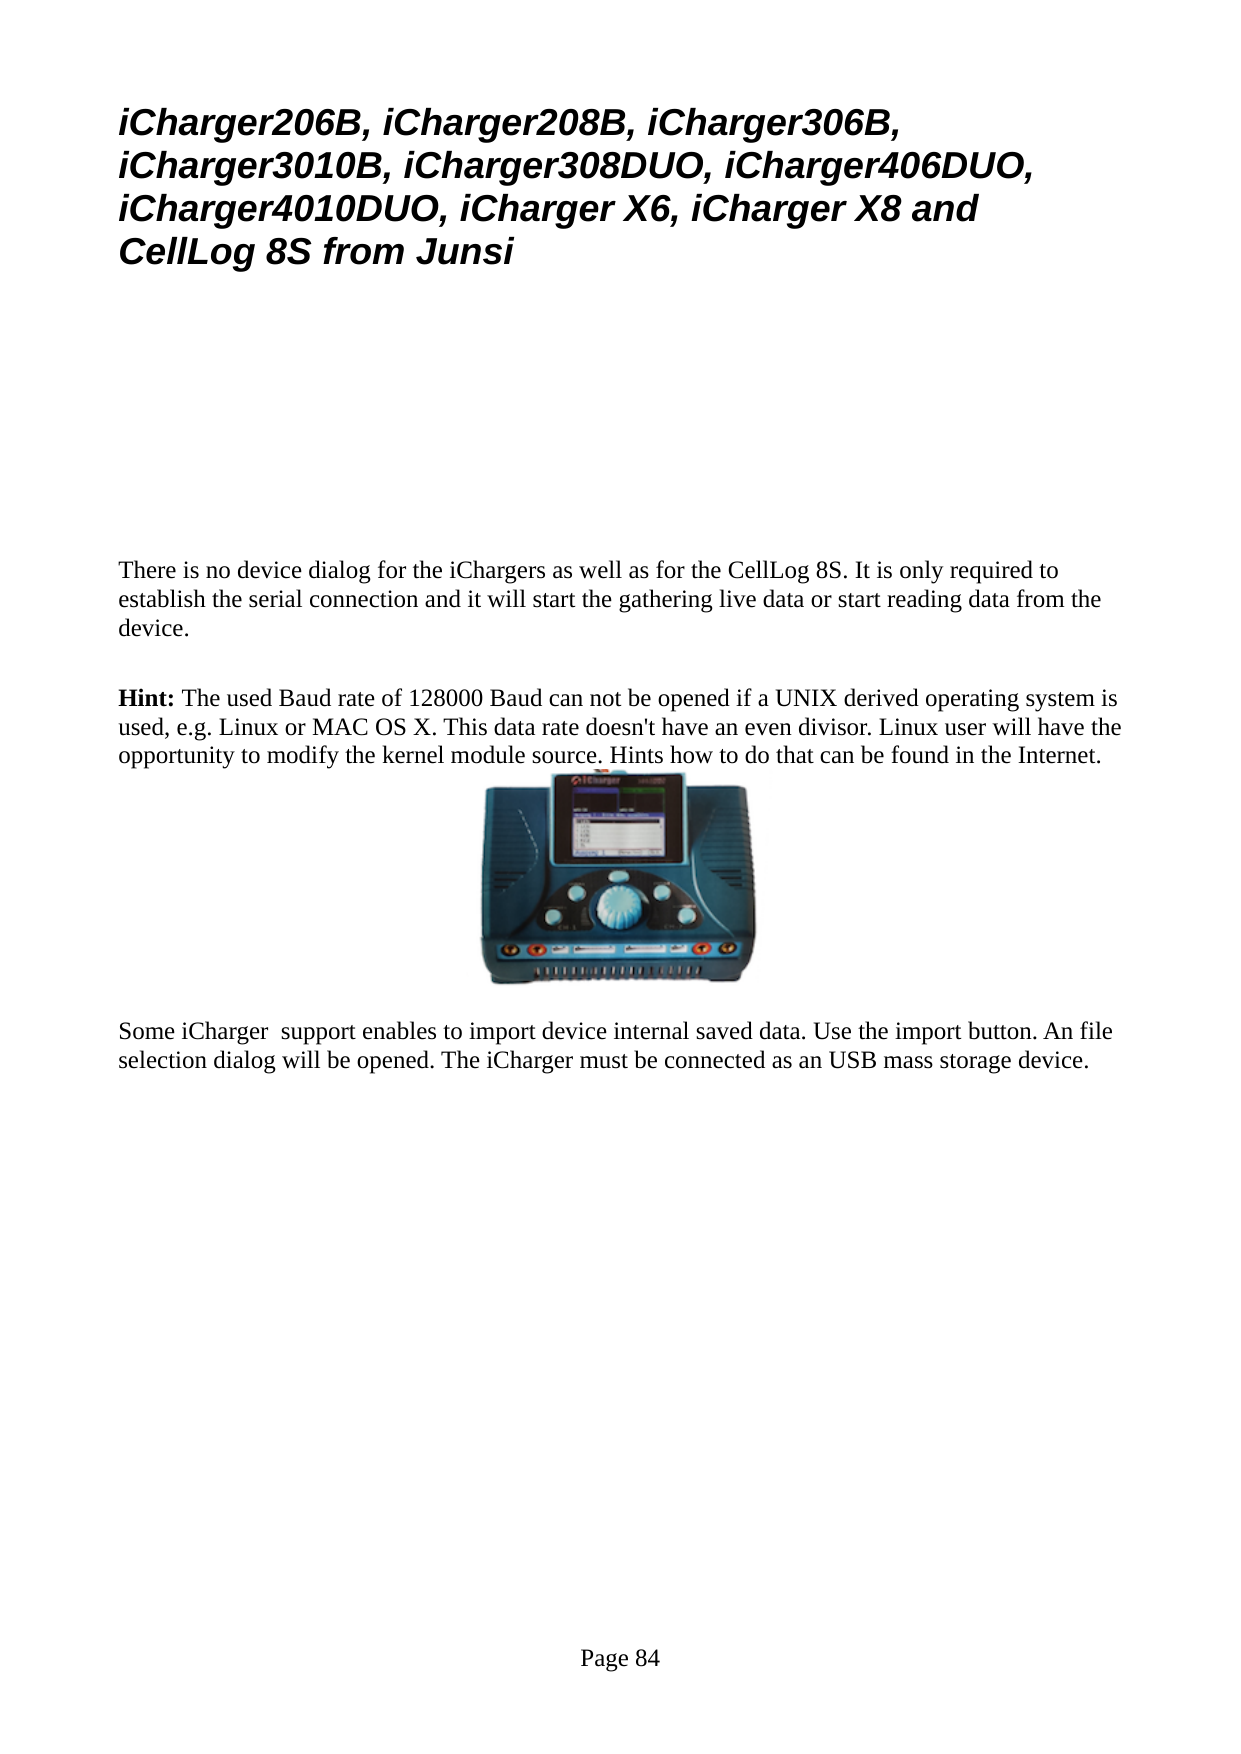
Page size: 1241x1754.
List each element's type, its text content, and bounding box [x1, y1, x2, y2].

text There is no device dialog for the iChargers as well as for the CellLog 8S. It is only required to establish the serial connection and it will start the gathering live data or start reading data from the device. [118, 555, 1122, 642]
picture [466, 769, 774, 988]
subtitle iCharger206B, iCharger208B, iCharger306B, iCharger3010B, iCharger308DUO, iCharger406DUO, iCharger4010DUO, iCharger X6, iCharger X8 and CellLog 8S from Junsi [118, 100, 1122, 272]
text Some iCharger support enables to import device internal saved data. Use the import button. An file selection dialog will be opened. The iCharger must be connected as an USB mass storage device. [118, 1016, 1122, 1073]
text Hint: The used Baud rate of 128000 Baud can not be opened if a UNIX derived operating system is used, e.g. Linux or MAC OS X. This data rate doesn't have an even divisor. Linux user will have the opportunity to modify the kernel module source. Hints how to do that can be found in the Internet. [118, 683, 1122, 769]
